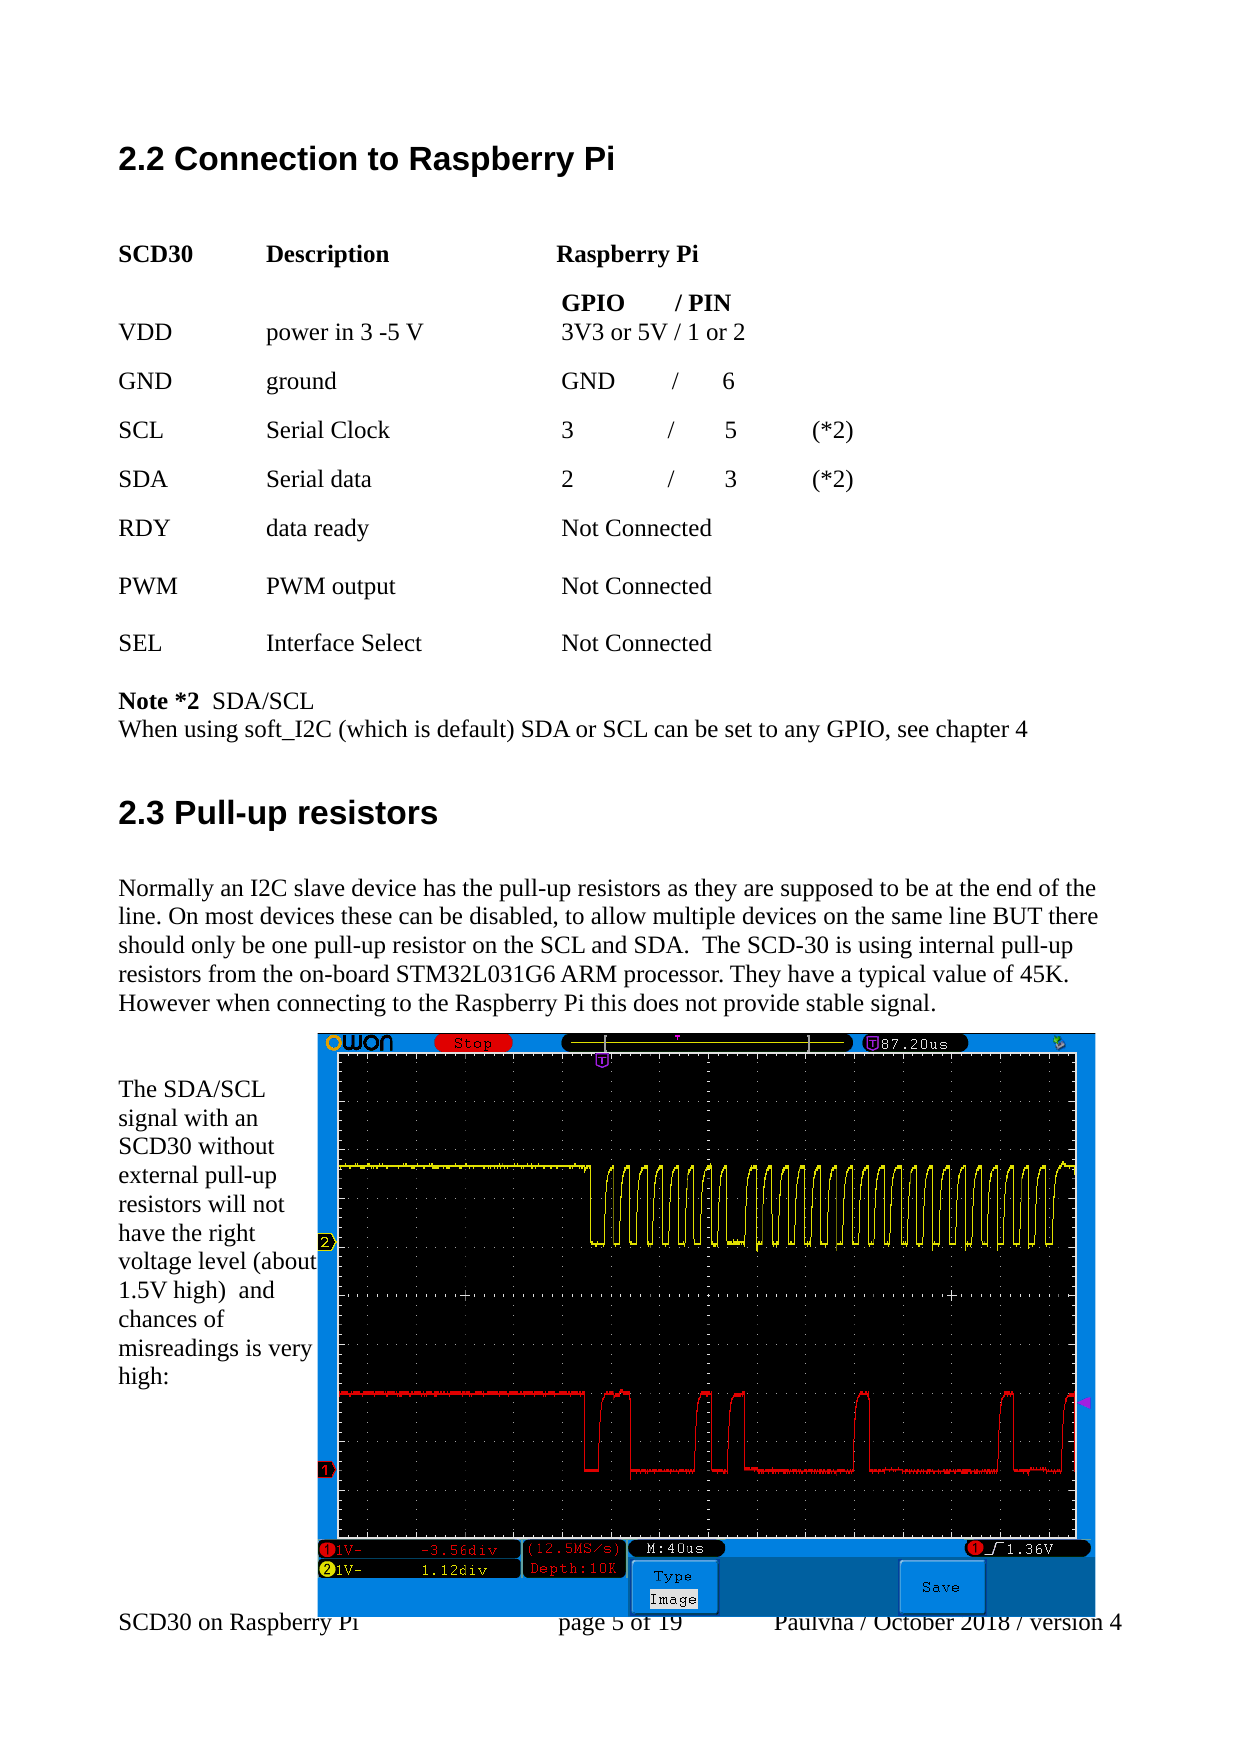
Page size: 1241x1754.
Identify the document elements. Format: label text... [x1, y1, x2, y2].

text SEL Interface Select Not Connected [118, 628, 1122, 657]
subtitle 2.2 Connection to Raspberry Pi [118, 139, 1122, 178]
text GND ground GND / 6 [118, 366, 1122, 395]
text SCL Serial Clock 3 / 5 (*2) [118, 415, 1122, 444]
text [1096, 1074, 1122, 1390]
text SDA Serial data 2 / 3 (*2) [118, 464, 1122, 493]
picture [317, 1033, 1096, 1617]
text PWM PWM output Not Connected [118, 571, 1122, 599]
text Note *2 SDA/SCL [118, 686, 1122, 714]
text GPIO / PIN [118, 288, 1122, 317]
text Normally an I2C slave device has the pull-up resistors as they are supposed to be at the end of the line. On most devices these can be disabled, to allow multiple devices on the same line BUT there should only be one pull-up resistor on the SCL and SDA. The SCD-30 is using internal pull-up resistors from the on-board STM32L031G6 ARM processor. They have a typical value of 45K. However when connecting to the Raspberry Pi this does not provide stable signal. [118, 873, 1122, 1016]
subtitle 2.3 Pull-up resistors [118, 793, 1122, 831]
text When using soft_I2C (which is default) SDA or SCL can be set to any GPIO, see chapter 4 [118, 714, 1122, 743]
text SCD30 Description Raspberry Pi [118, 239, 1122, 268]
text RDY data ready Not Connected [118, 513, 1122, 542]
text The SDA/SCL signal with an SCD30 without external pull-up resistors will not have the right voltage level (about 1.5V high) and chances of misreadings is very high: [118, 1074, 317, 1390]
text VDD power in 3 -5 V 3V3 or 5V / 1 or 2 [118, 317, 1122, 346]
